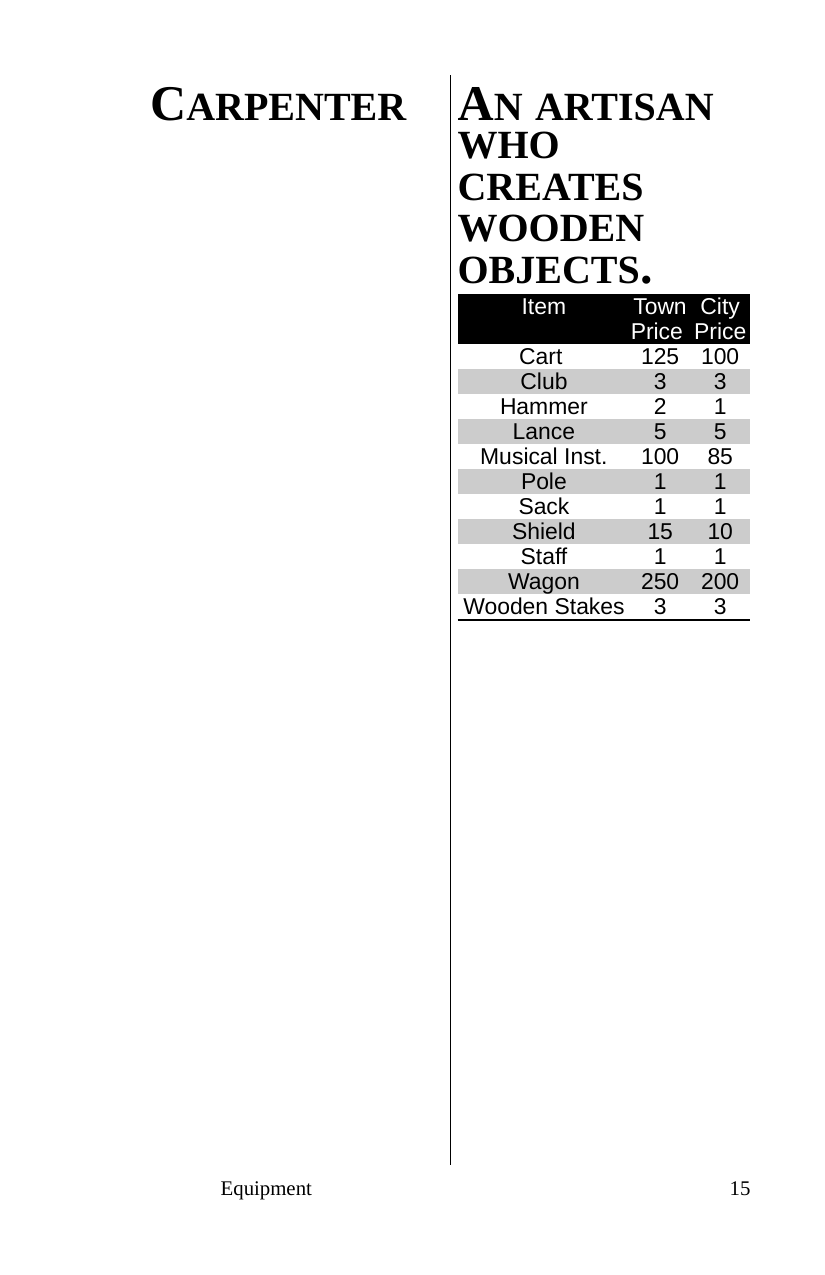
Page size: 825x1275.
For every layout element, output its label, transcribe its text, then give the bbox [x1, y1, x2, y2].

table_cell Sack [458, 494, 630, 519]
table_cell 15 [630, 519, 690, 544]
table_cell 1 [690, 469, 750, 494]
table_header Item [458, 294, 630, 344]
table_cell 1 [630, 494, 690, 519]
table_cell Wagon [458, 569, 630, 594]
table_header City Price [690, 294, 750, 344]
table_cell Pole [458, 469, 630, 494]
table_cell 3 [690, 594, 750, 619]
table_cell 1 [630, 469, 690, 494]
table_cell Hammer [458, 394, 630, 419]
table_cell 2 [630, 394, 690, 419]
table_cell 3 [630, 594, 690, 619]
table_cell 85 [690, 444, 750, 469]
table_cell 1 [690, 544, 750, 569]
table_cell 100 [690, 344, 750, 369]
table_cell 250 [630, 569, 690, 594]
table_header Town Price [630, 294, 690, 344]
table_cell 200 [690, 569, 750, 594]
table_cell Club [458, 369, 630, 394]
table_cell 5 [690, 419, 750, 444]
table_cell Staff [458, 544, 630, 569]
table_cell Lance [458, 419, 630, 444]
table_cell Cart [458, 344, 630, 369]
table_cell Musical Inst. [458, 444, 630, 469]
table_cell 10 [690, 519, 750, 544]
table_cell 1 [630, 544, 690, 569]
table_cell 3 [690, 369, 750, 394]
table_cell 1 [690, 494, 750, 519]
table_cell 1 [690, 394, 750, 419]
table_cell 125 [630, 344, 690, 369]
subtitle Carpenter [150, 87, 442, 128]
table_cell 100 [630, 444, 690, 469]
table_cell 5 [630, 419, 690, 444]
table_cell 3 [630, 369, 690, 394]
text An artisan who creates wooden objects. [457, 87, 750, 294]
table_cell Shield [458, 519, 630, 544]
table_cell Wooden Stakes [458, 594, 630, 619]
